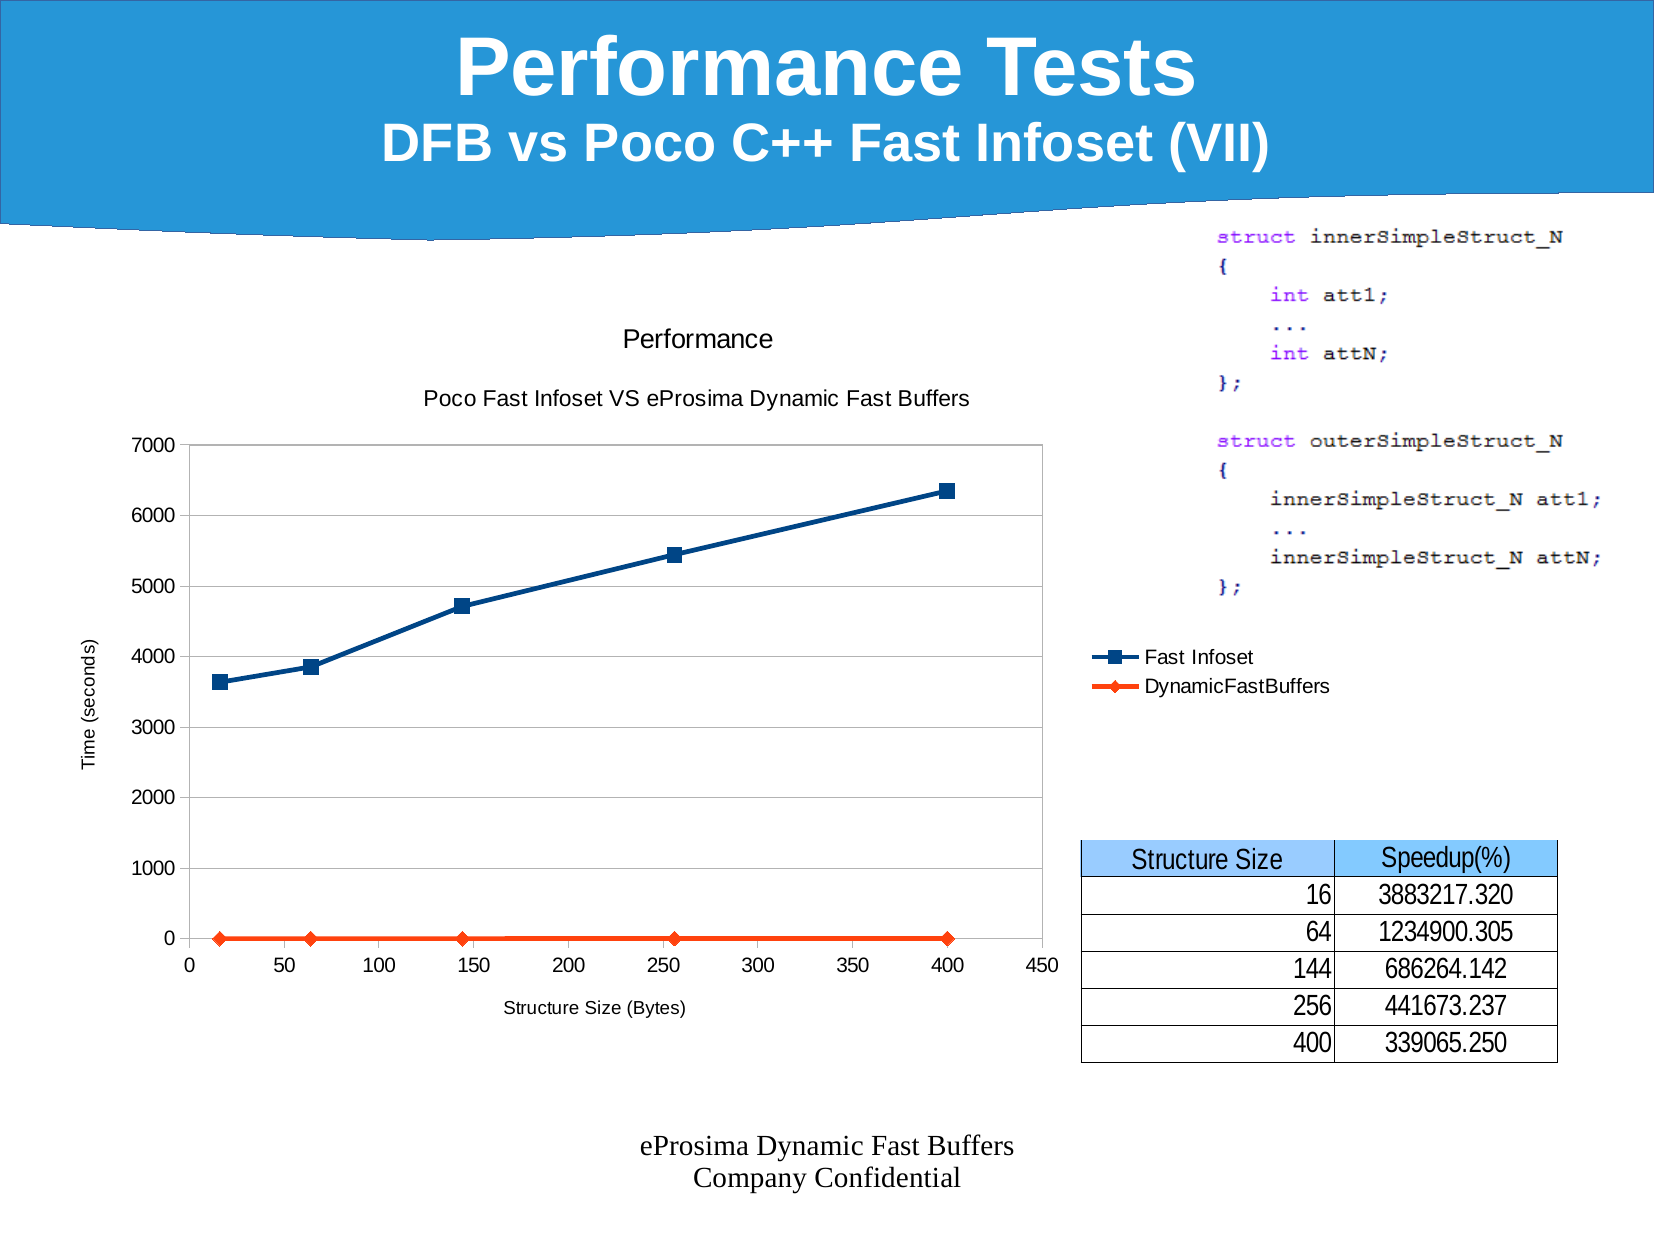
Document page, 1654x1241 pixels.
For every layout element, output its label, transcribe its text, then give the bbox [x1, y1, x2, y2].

chart [45, 293, 1351, 1051]
picture [1215, 224, 1606, 601]
picture [1080, 840, 1561, 1066]
text_box Performance Tests DFB vs Poco C++ Fast Infoset (VII) [0, 0, 1654, 241]
